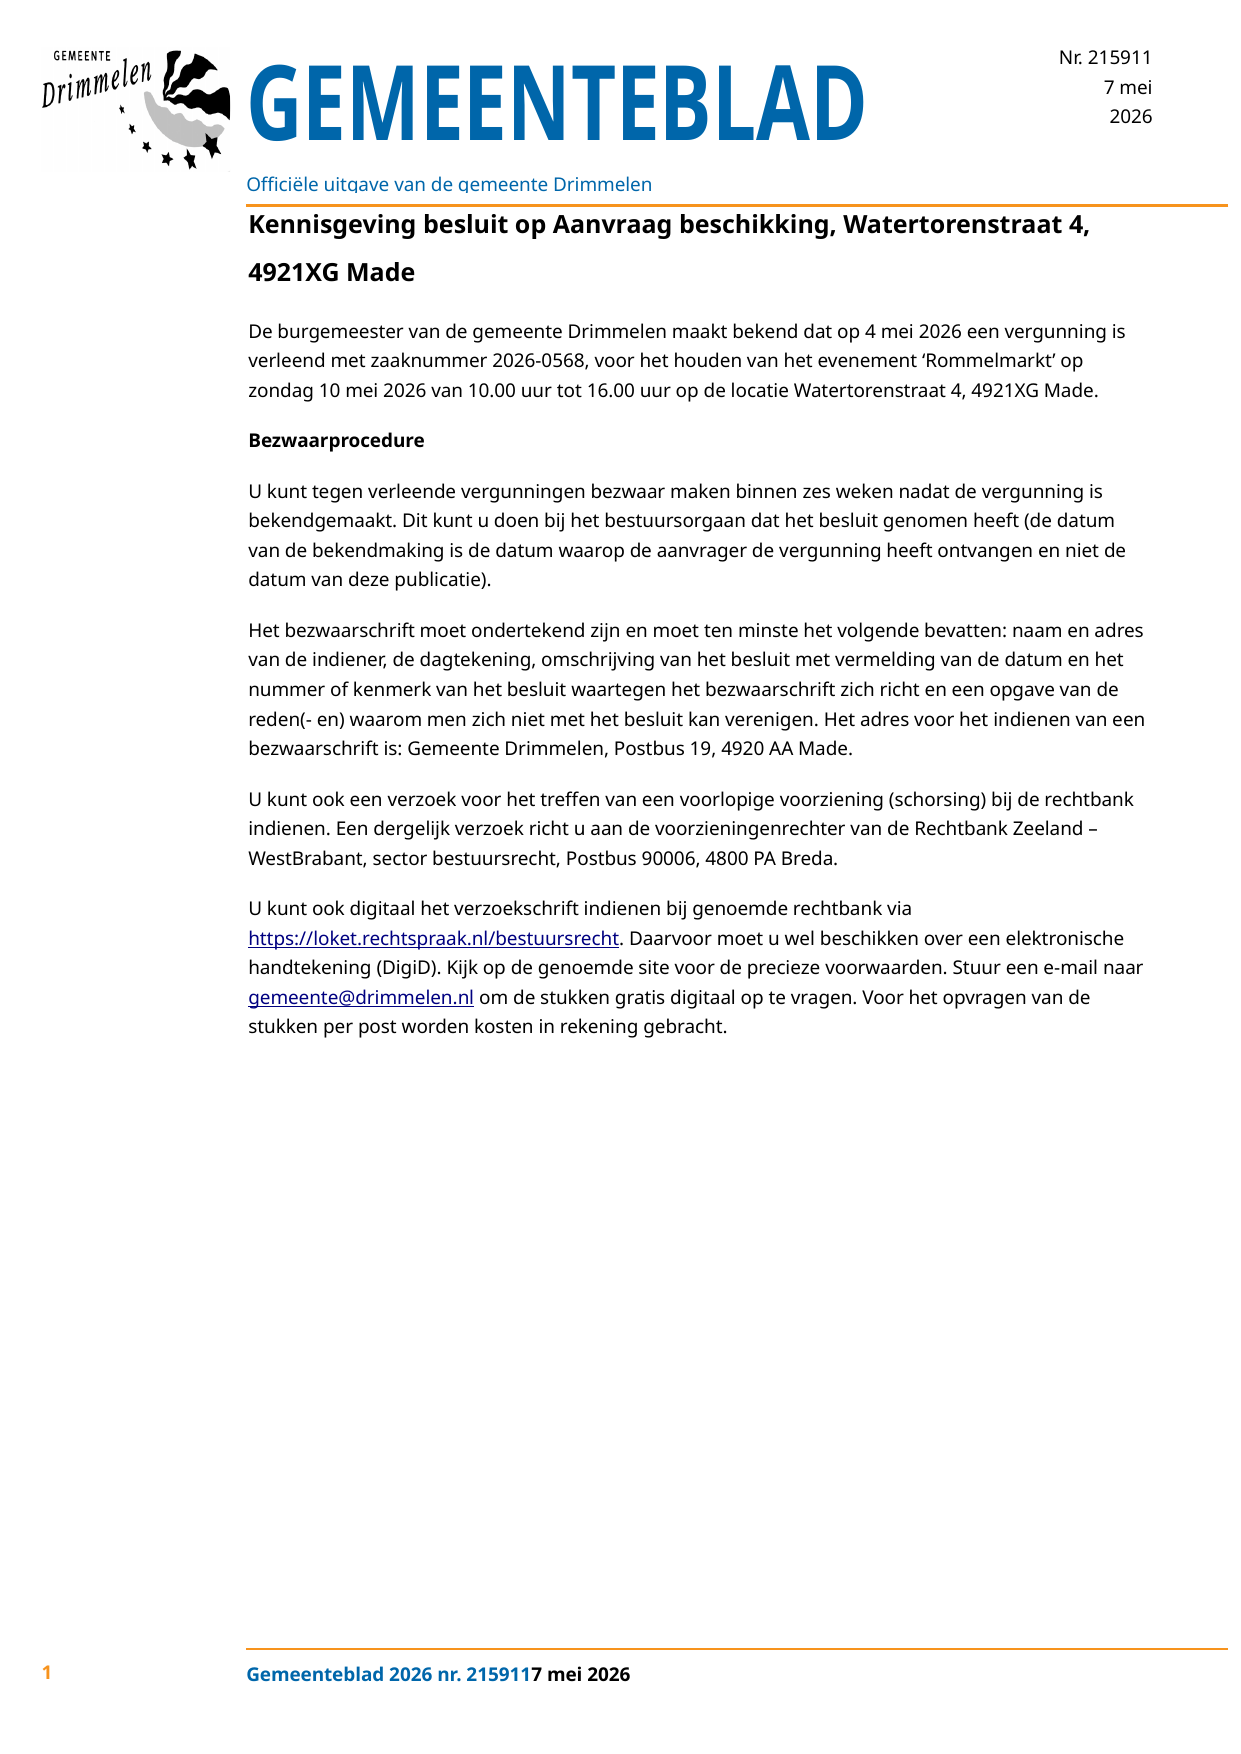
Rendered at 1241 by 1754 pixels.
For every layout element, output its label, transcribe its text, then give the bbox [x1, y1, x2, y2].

text U kunt ook digitaal het verzoekschrift indienen bij genoemde rechtbank via https://loket.rechtspraak.nl/bestuursrecht. Daarvoor moet u wel beschikken over een elektronische handtekening (DigiD). Kijk op de genoemde site voor de precieze voorwaarden. Stuur een e-mail naar gemeente@drimmelen.nl om de stukken gratis digitaal op te vragen. Voor het opvragen van de stukken per post worden kosten in rekening gebracht. [248, 895, 1152, 1039]
text U kunt tegen verleende vergunningen bezwaar maken binnen zes weken nadat de vergunning is bekendgemaakt. Dit kunt u doen bij het bestuursorgaan dat het besluit genomen heeft (de datum van de bekendmaking is de datum waarop de aanvrager de vergunning heeft ontvangen en niet de datum van deze publicatie). [248, 478, 1152, 592]
text Bezwaarprocedure [248, 427, 1152, 453]
text U kunt ook een verzoek voor het treffen van een voorlopige voorziening (schorsing) bij de rechtbank indienen. Een dergelijk verzoek richt u aan de voorzieningenrechter van de Rechtbank Zeeland – WestBrabant, sector bestuursrecht, Postbus 90006, 4800 PA Breda. [248, 786, 1152, 871]
picture [41, 47, 231, 172]
text De burgemeester van de gemeente Drimmelen maakt bekend dat op 4 mei 2026 een vergunning is verleend met zaaknummer 2026-0568, voor het houden van het evenement ‘Rommelmarkt’ op zondag 10 mei 2026 van 10.00 uur tot 16.00 uur op de locatie Watertorenstraat 4, 4921XG Made. [248, 318, 1152, 403]
text Kennisgeving besluit op Aanvraag beschikking, Watertorenstraat 4, 4921XG Made [248, 207, 1152, 288]
text Het bezwaarschrift moet ondertekend zijn en moet ten minste het volgende bevatten: naam en adres van de indiener, de dagtekening, omschrijving van het besluit met vermelding van de datum en het nummer of kenmerk van het besluit waartegen het bezwaarschrift zich richt en een opgave van de reden(- en) waarom men zich niet met het besluit kan verenigen. Het adres voor het indienen van een bezwaarschrift is: Gemeente Drimmelen, Postbus 19, 4920 AA Made. [248, 617, 1152, 761]
